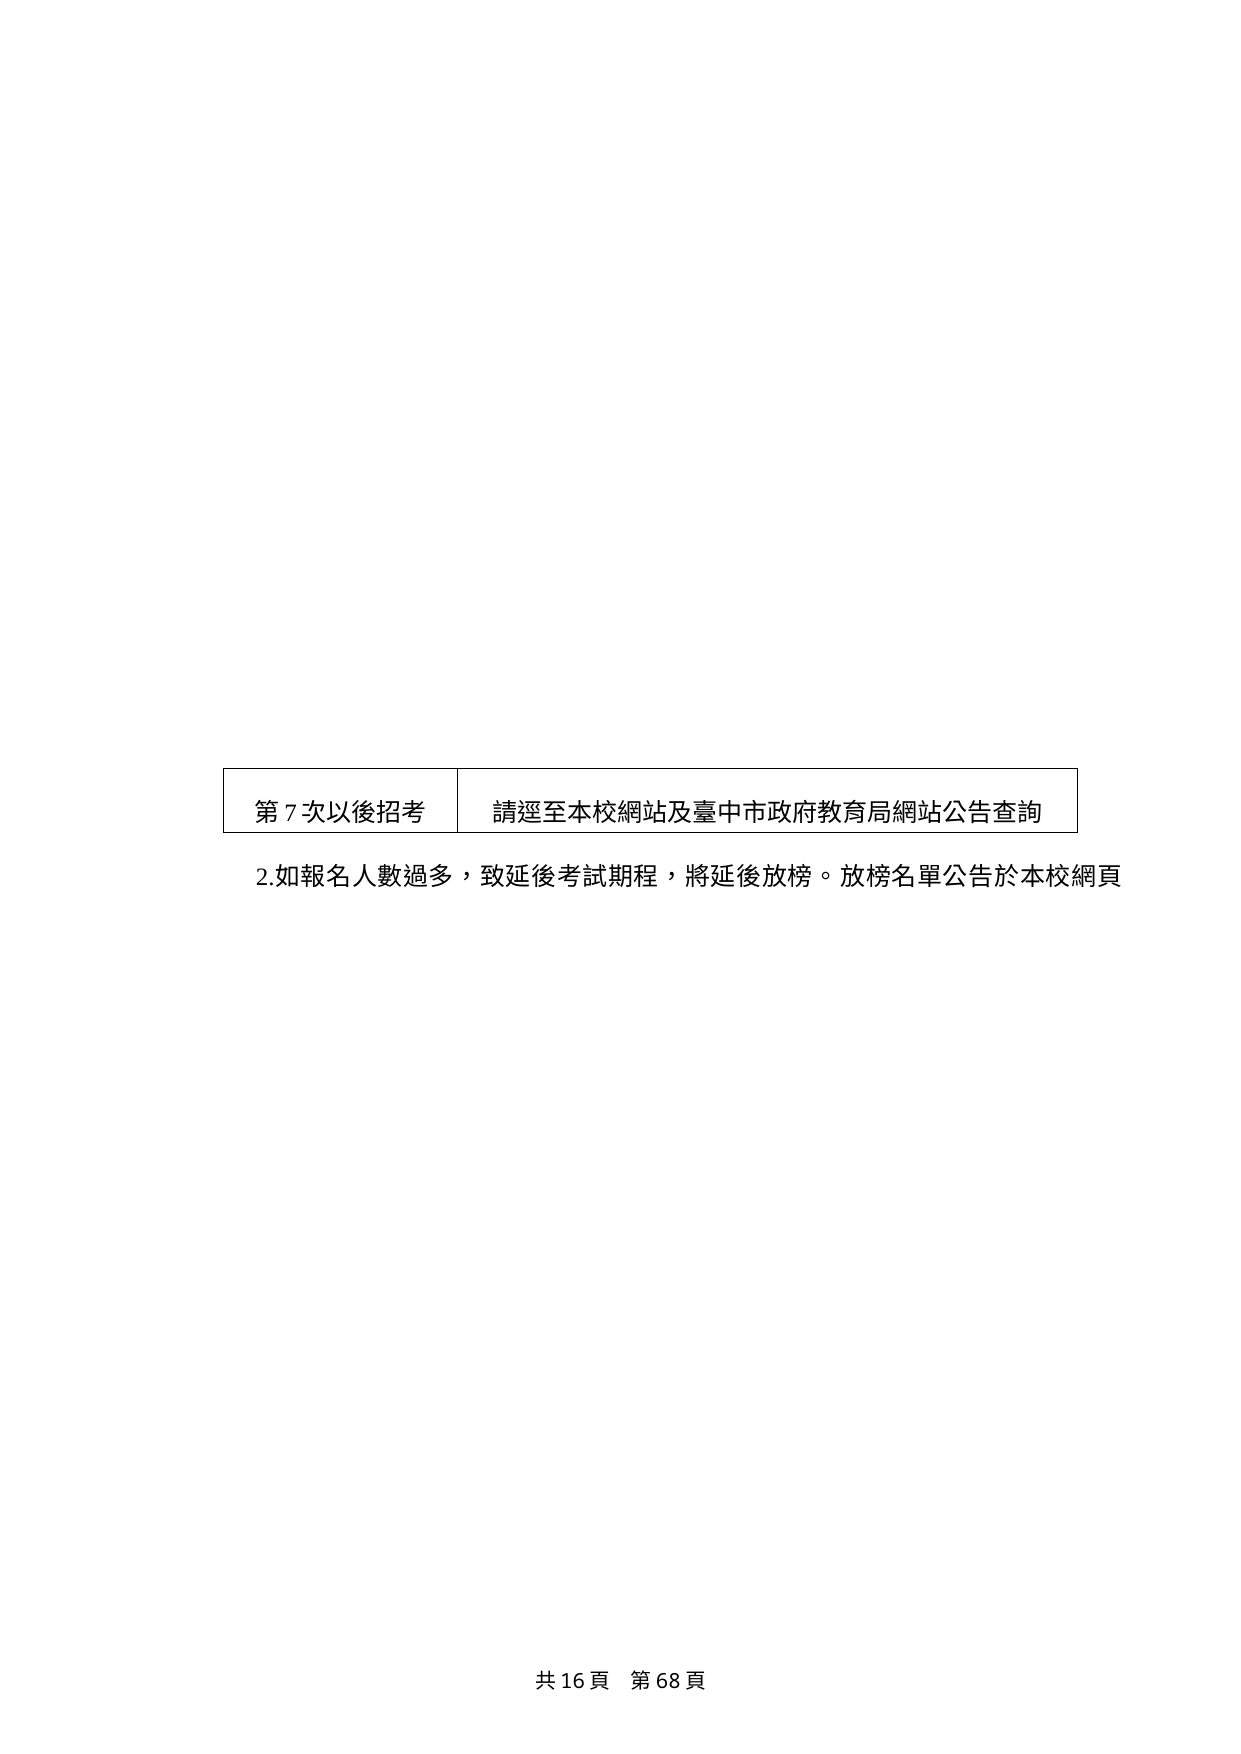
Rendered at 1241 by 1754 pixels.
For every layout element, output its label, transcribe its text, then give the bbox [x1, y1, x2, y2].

table_cell 請逕至本校網站及臺中市政府教育局網站公告查詢 [458, 769, 1077, 832]
text 2.如報名人數過多，致延後考試期程，將延後放榜。放榜名單公告於本校網頁 [256, 833, 1122, 895]
table_cell 第7次以後招考 [224, 769, 457, 832]
